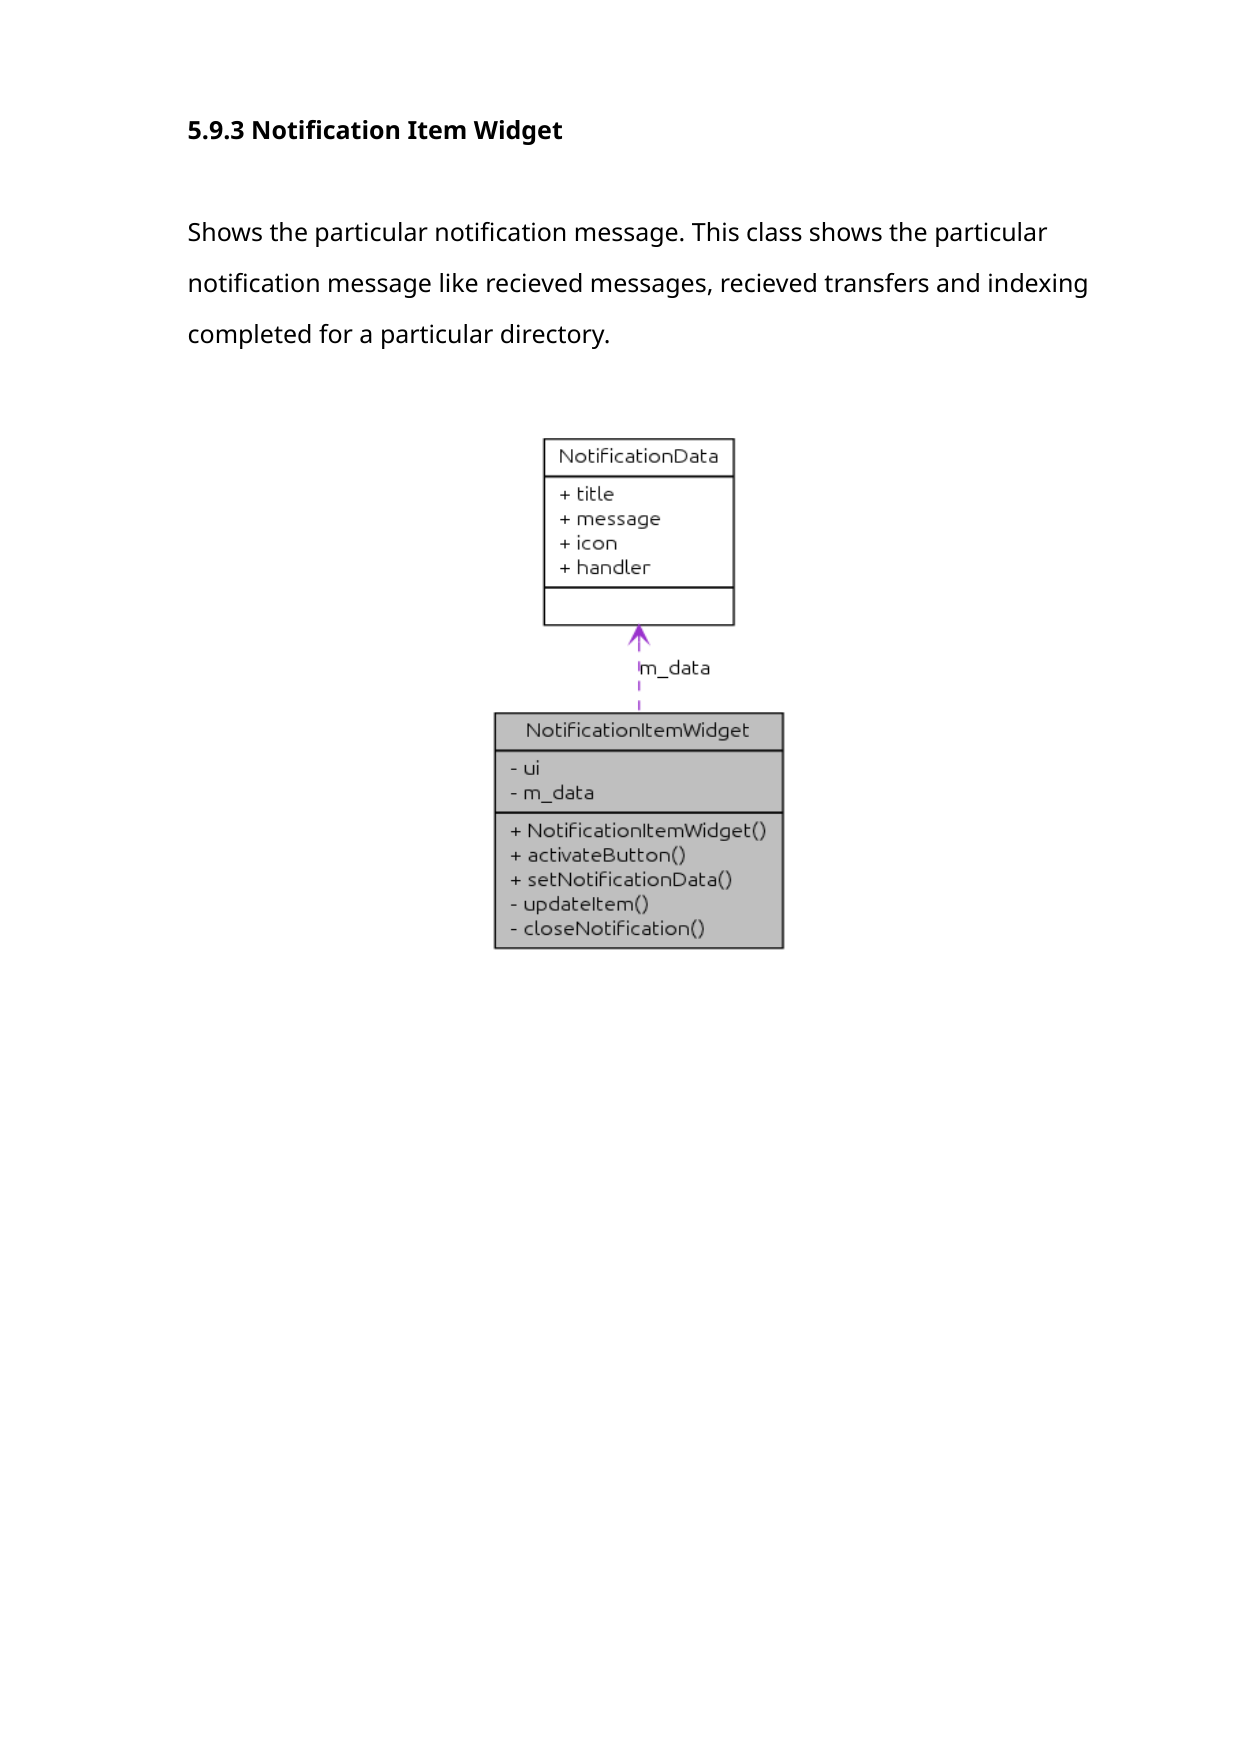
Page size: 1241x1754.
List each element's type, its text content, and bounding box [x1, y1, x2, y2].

text Shows the particular notification message. This class shows the particular notification message like recieved messages, recieved transfers and indexing completed for a particular directory. [187, 214, 1091, 351]
picture [488, 431, 790, 956]
list 5.9.3 Notification Item Widget [187, 112, 1091, 147]
